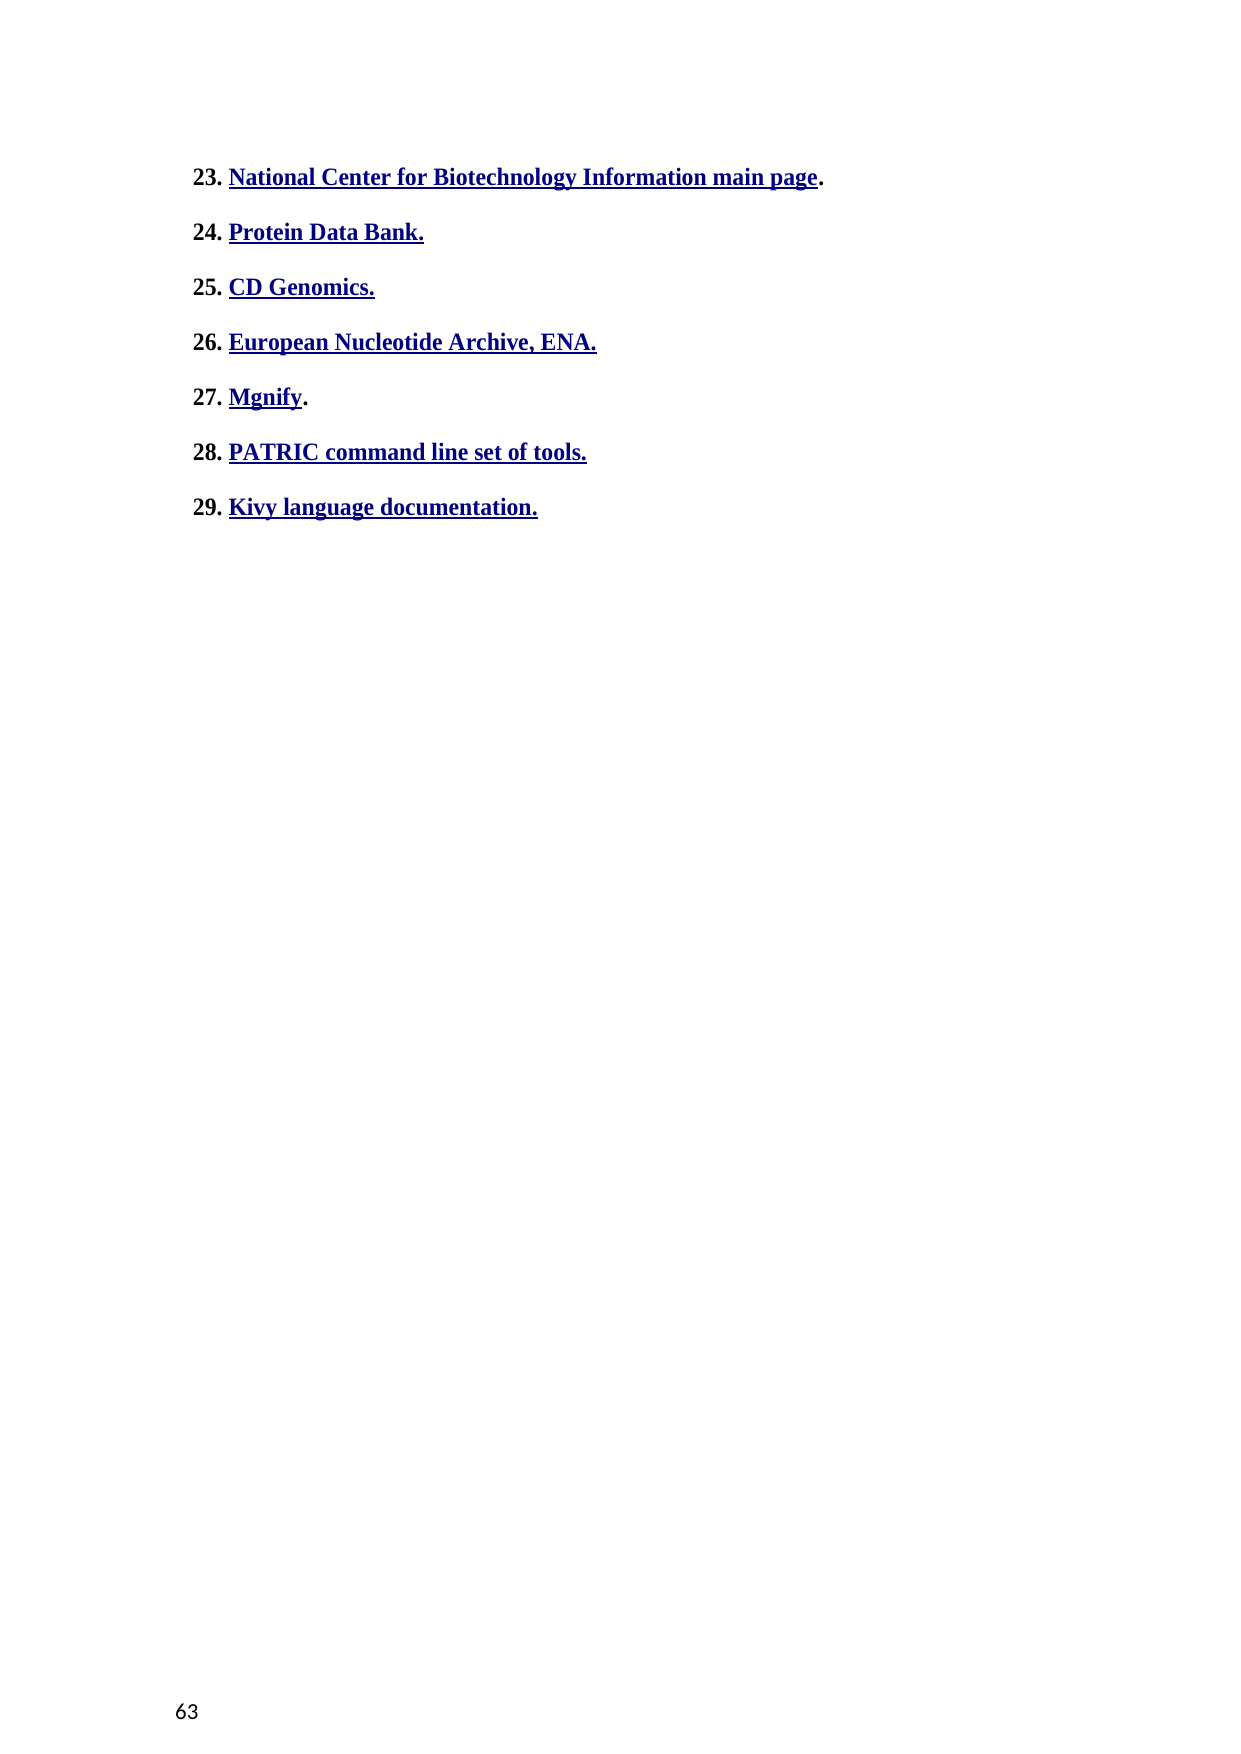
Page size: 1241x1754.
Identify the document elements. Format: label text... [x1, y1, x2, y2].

text 28. PATRIC command line set of tools. [175, 437, 1065, 466]
text 29. Kivy language documentation. [175, 492, 1065, 521]
text 25. CD Genomics. [175, 272, 1065, 301]
text 23. National Center for Biotechnology Information main page. [175, 162, 1065, 191]
text 27. Mgnify. [175, 382, 1065, 411]
text 26. European Nucleotide Archive, ENA. [175, 327, 1065, 356]
text 24. Protein Data Bank. [175, 217, 1065, 246]
